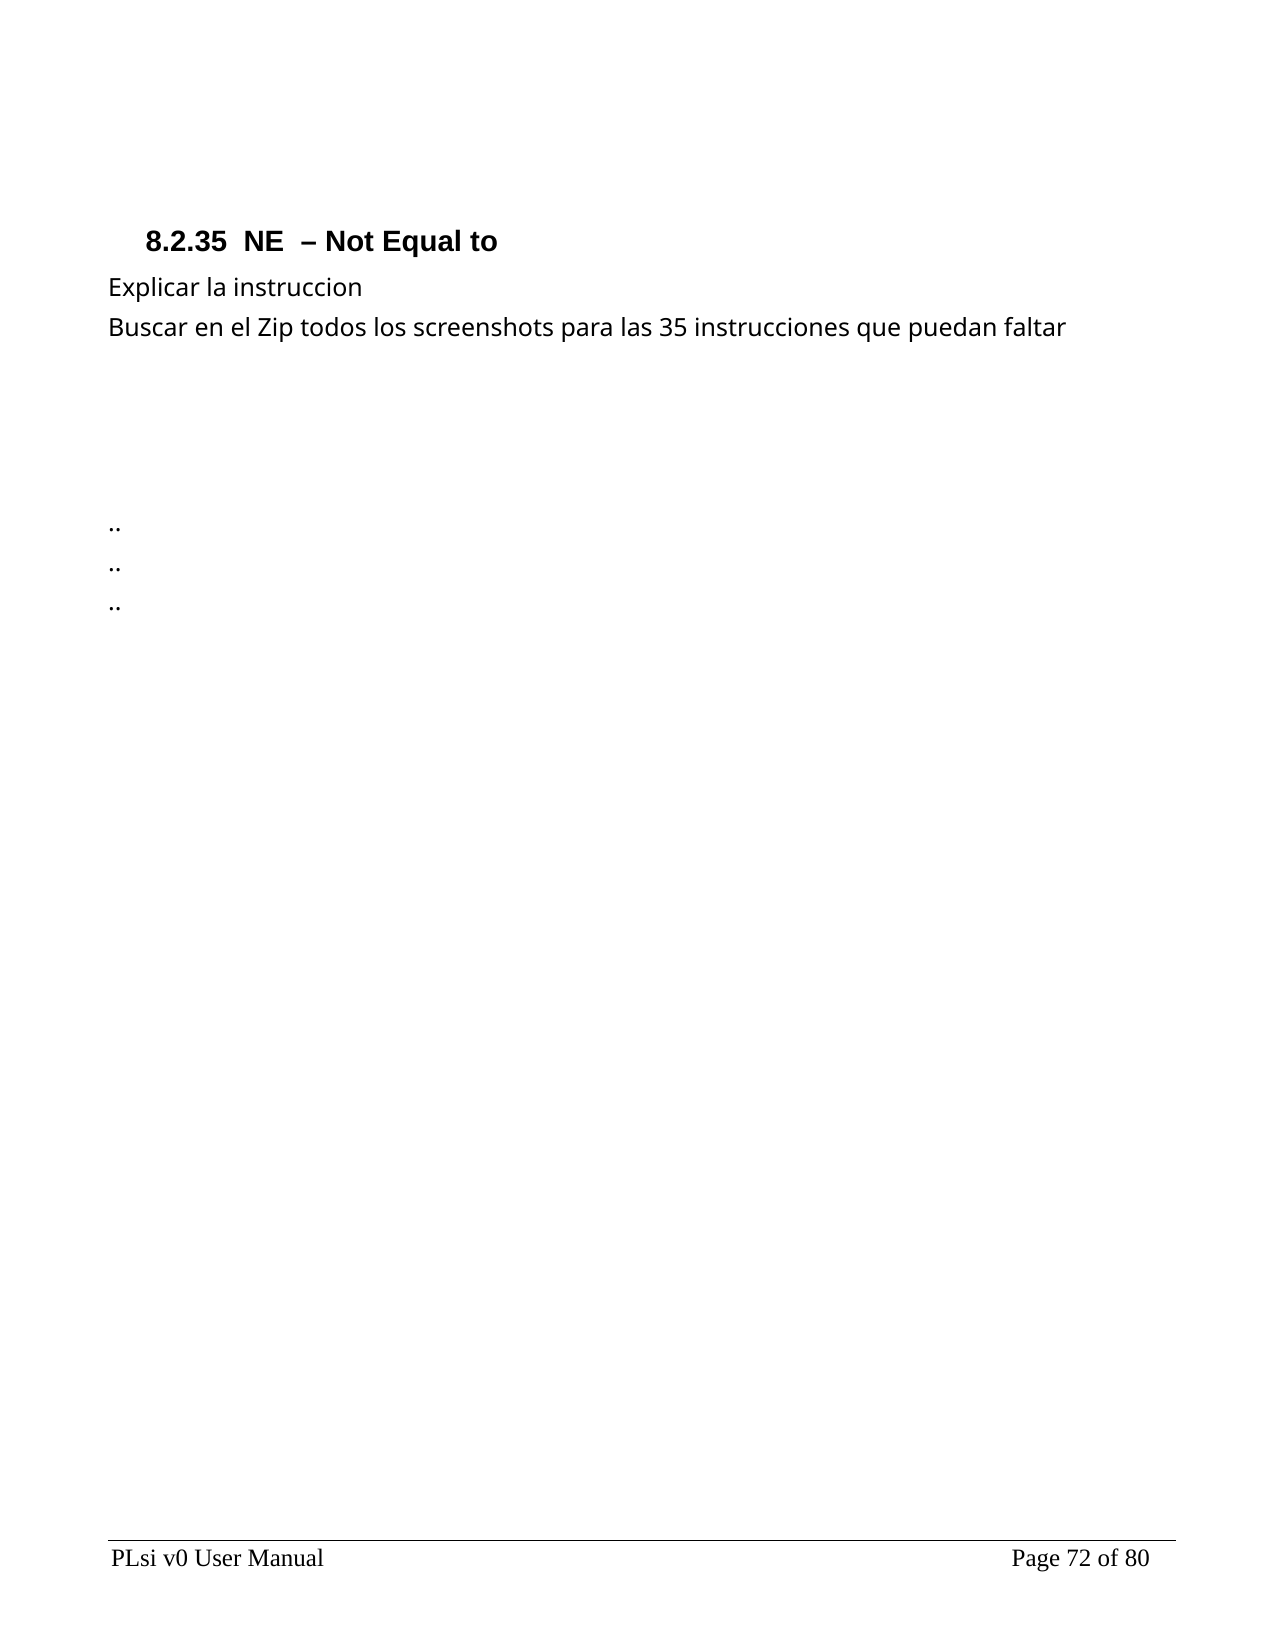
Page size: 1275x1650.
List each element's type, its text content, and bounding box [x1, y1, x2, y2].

subtitle 8.2.35 NE – Not Equal to [145, 224, 1176, 258]
text .. [108, 544, 1176, 578]
text Explicar la instruccion [108, 270, 1176, 304]
text .. [108, 583, 1176, 617]
text Buscar en el Zip todos los screenshots para las 35 instrucciones que puedan faltar [108, 309, 1176, 343]
text .. [108, 505, 1176, 539]
